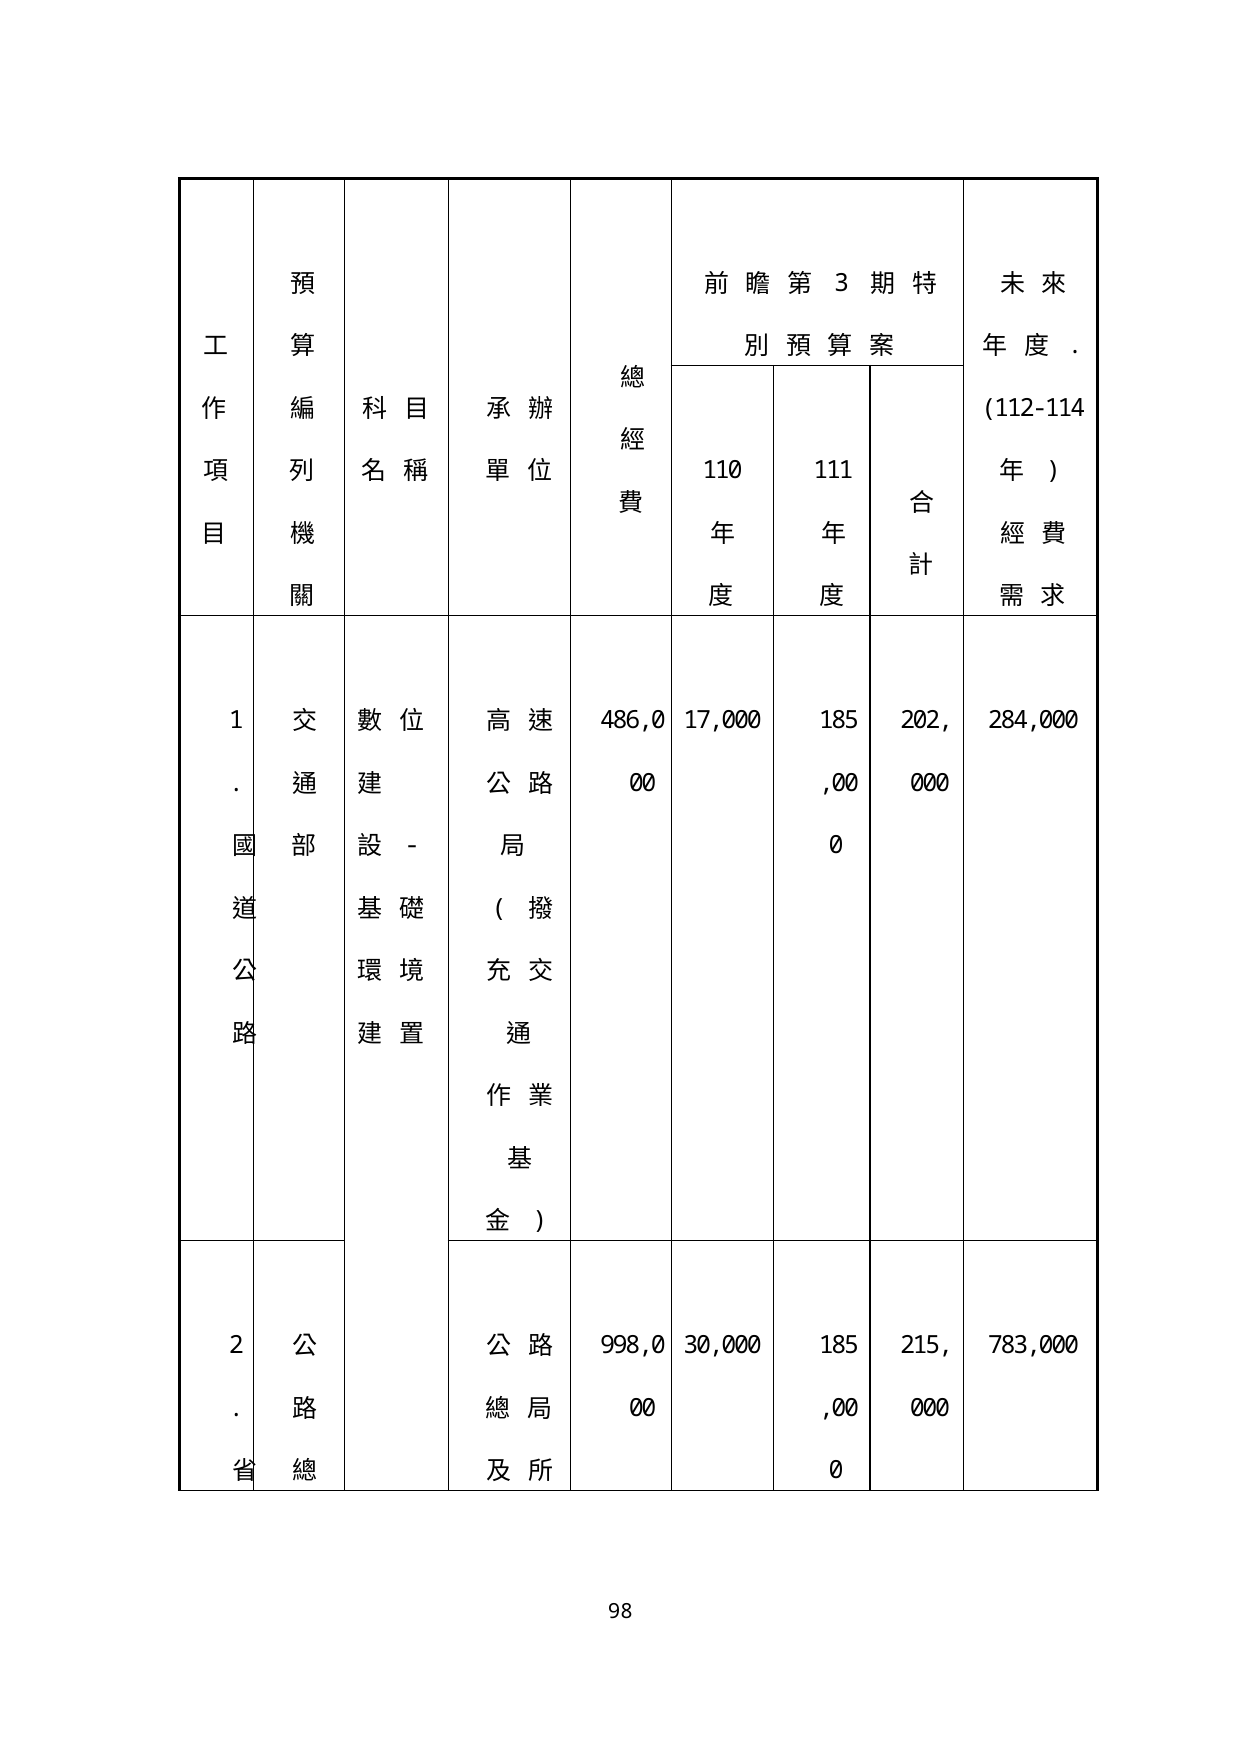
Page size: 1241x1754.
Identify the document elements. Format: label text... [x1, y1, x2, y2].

table_cell 公路總局及所屬 [254, 1241, 344, 1490]
table_cell 185,000 [774, 1241, 869, 1490]
table_header 承辦單位 [449, 180, 570, 615]
table_cell 2.省道公路 [181, 1241, 253, 1490]
table_cell 215,000 [871, 1241, 963, 1490]
table_cell 998,000 [571, 1241, 671, 1490]
table_header 工作 項目 [181, 180, 253, 615]
table_cell 高速公路局(撥充交通 作業基金) [449, 616, 570, 1240]
table_cell 284,000 [964, 616, 1096, 1240]
table_cell 合計 [871, 366, 963, 615]
table_header 預算編列 機關 [254, 180, 344, 615]
table_cell 數位建設-基礎環境建置 [345, 616, 448, 1490]
table_cell 202,000 [871, 616, 963, 1240]
table_cell 110年度 [672, 366, 773, 615]
table_header 前瞻第3期特別預算案 [672, 180, 963, 365]
table_cell 783,000 [964, 1241, 1096, 1490]
table_header 總經費 [571, 180, 671, 615]
table_header 未來年度. (112-114年) 經費需求 [964, 180, 1096, 615]
table_cell 1.國道公路 [181, 616, 253, 1240]
table_cell 17,000 [672, 616, 773, 1240]
table_cell 公路總局 及所 [449, 1241, 570, 1490]
table_cell 111年度 [774, 366, 869, 615]
table_header 科目名稱 [345, 180, 448, 615]
table_cell 486,000 [571, 616, 671, 1240]
table_cell 30,000 [672, 1241, 773, 1490]
table_cell 185,000 [774, 616, 869, 1240]
table_cell 交通部 [254, 616, 344, 1240]
